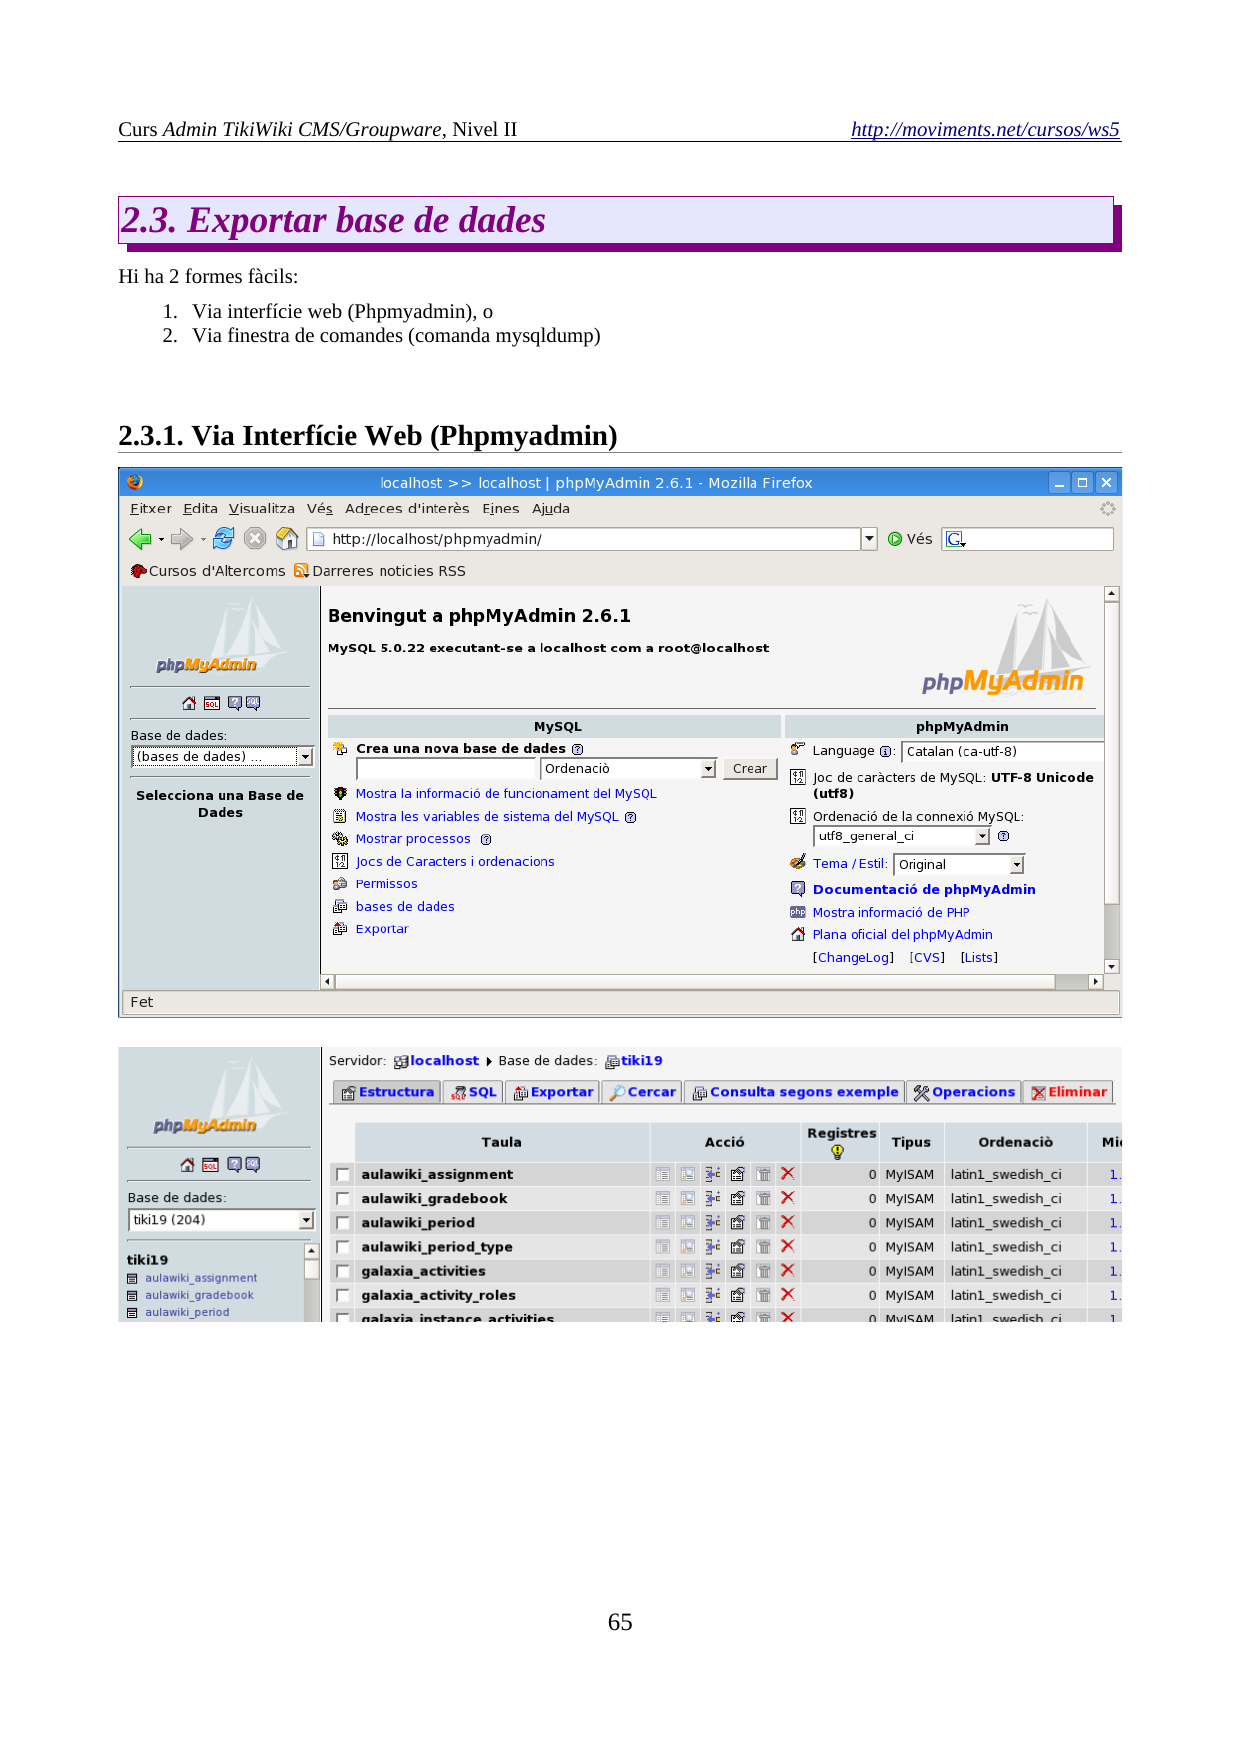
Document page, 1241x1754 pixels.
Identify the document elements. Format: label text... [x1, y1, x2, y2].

list Via finestra de comandes (comanda mysqldump) [162, 323, 1122, 347]
text Hi ha 2 formes fàcils: [118, 265, 1122, 288]
list Via interfície web (Phpmyadmin), o [162, 300, 1122, 323]
subtitle Exportar base de dades [119, 197, 1113, 243]
table_header [66, 465, 1174, 1021]
picture [118, 1047, 1123, 1322]
table_header [66, 1044, 1174, 1324]
subtitle Via Interfície Web (Phpmyadmin) [118, 420, 1122, 452]
picture [118, 467, 1123, 1018]
